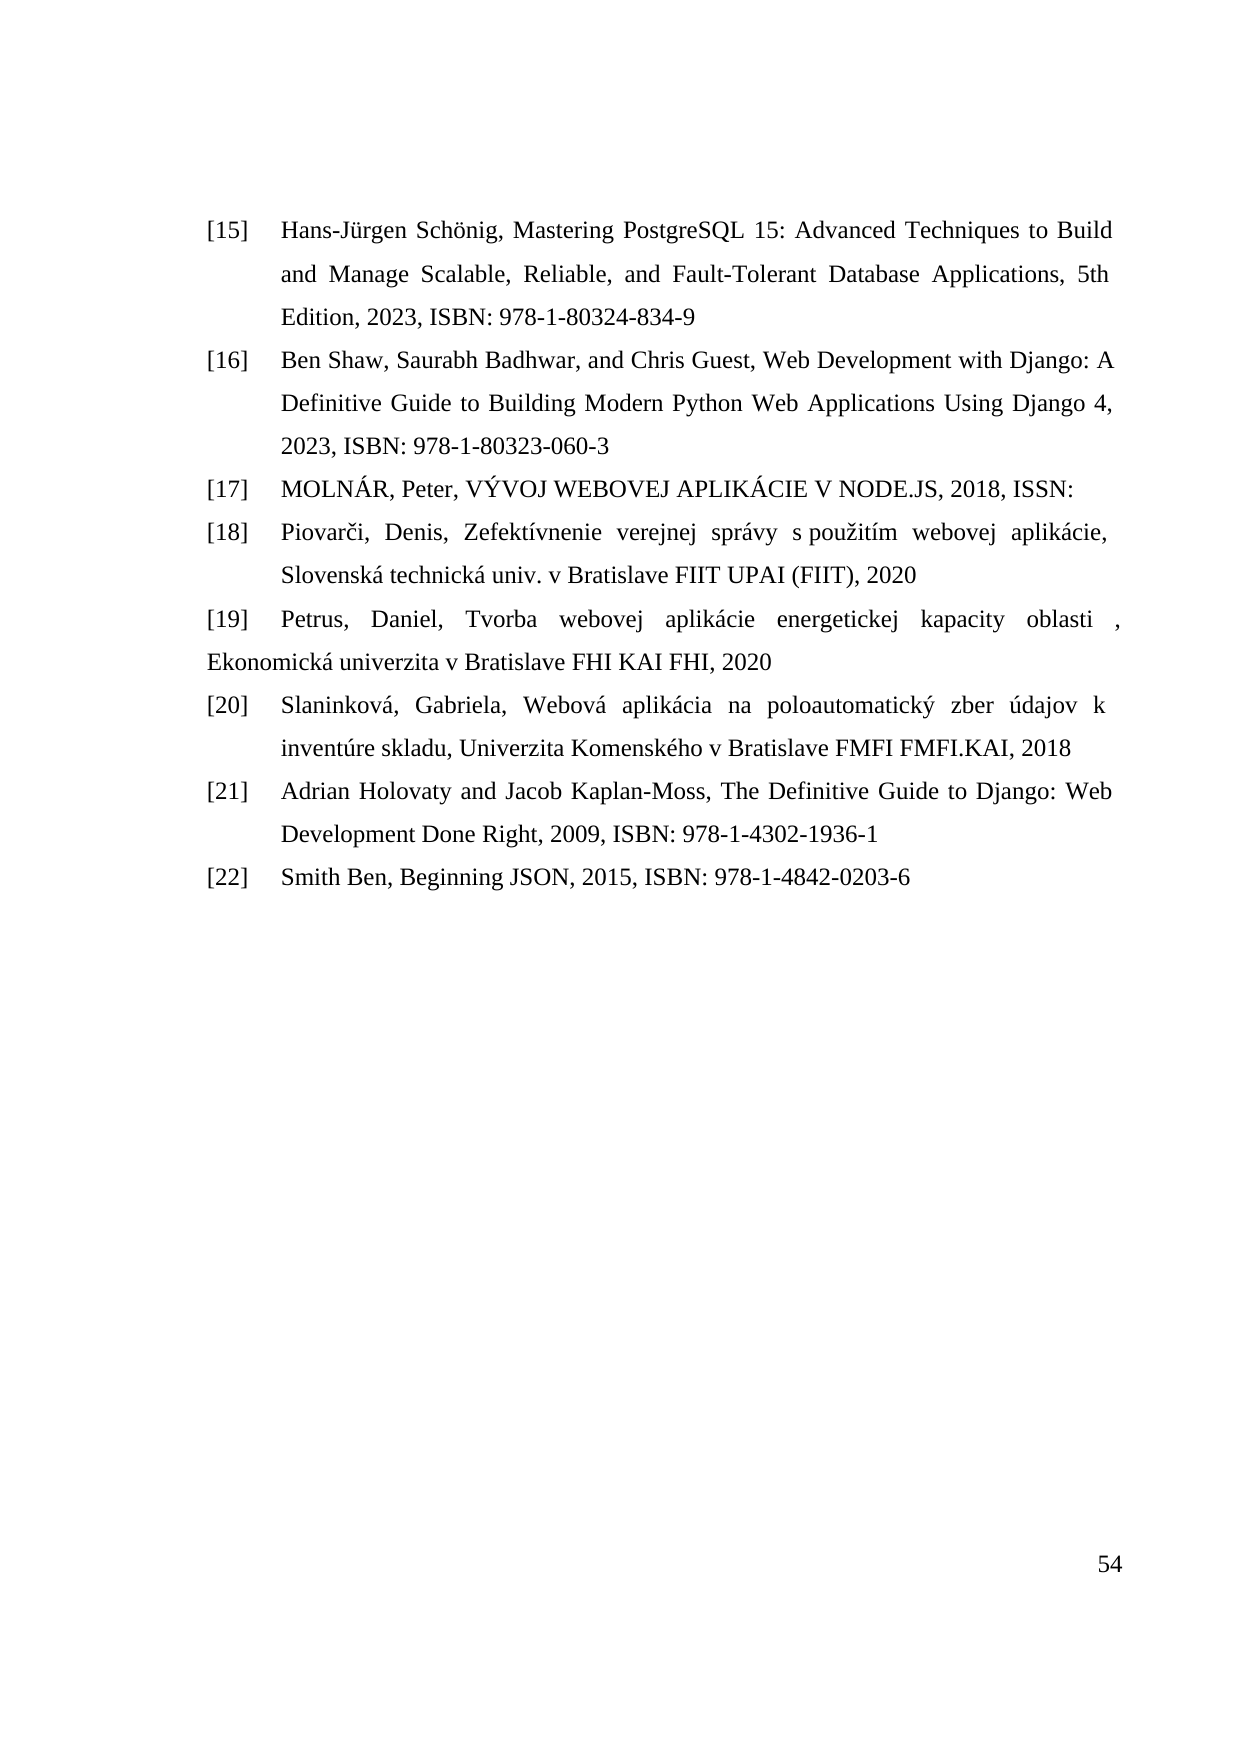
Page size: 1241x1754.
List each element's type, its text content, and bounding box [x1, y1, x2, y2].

text [22] Smith Ben, Beginning JSON, 2015, ISBN: 978-1-4842-0203-6 [207, 862, 1122, 891]
text [19] Petrus, Daniel, Tvorba webovej aplikácie energetickej kapacity oblasti , Ekonomická univerzita v Bratislave FHI KAI FHI, 2020 [207, 604, 1122, 676]
text [18] Piovarči, Denis, Zefektívnenie verejnej správy s použitím webovej aplikácie, Slovenská technická univ. v Bratislave FIIT UPAI (FIIT), 2020 [207, 517, 1122, 589]
text [16] Ben Shaw, Saurabh Badhwar, and Chris Guest, Web Development with Django: A Definitive Guide to Building Modern Python Web Applications Using Django 4, 2023, ISBN: 978-1-80323-060-3 [207, 345, 1122, 460]
text [20] Slaninková, Gabriela, Webová aplikácia na poloautomatický zber údajov k inventúre skladu, Univerzita Komenského v Bratislave FMFI FMFI.KAI, 2018 [207, 690, 1122, 762]
text [17] MOLNÁR, Peter, VÝVOJ WEBOVEJ APLIKÁCIE V NODE.JS, 2018, ISSN: [207, 474, 1122, 503]
text [21] Adrian Holovaty and Jacob Kaplan-Moss, The Definitive Guide to Django: Web Development Done Right, 2009, ISBN: 978-1-4302-1936-1 [207, 776, 1122, 848]
text [15] Hans-Jürgen Schönig, Mastering PostgreSQL 15: Advanced Techniques to Build and Manage Scalable, Reliable, and Fault-Tolerant Database Applications, 5th Edition, 2023, ISBN: 978-1-80324-834-9 [207, 216, 1122, 331]
